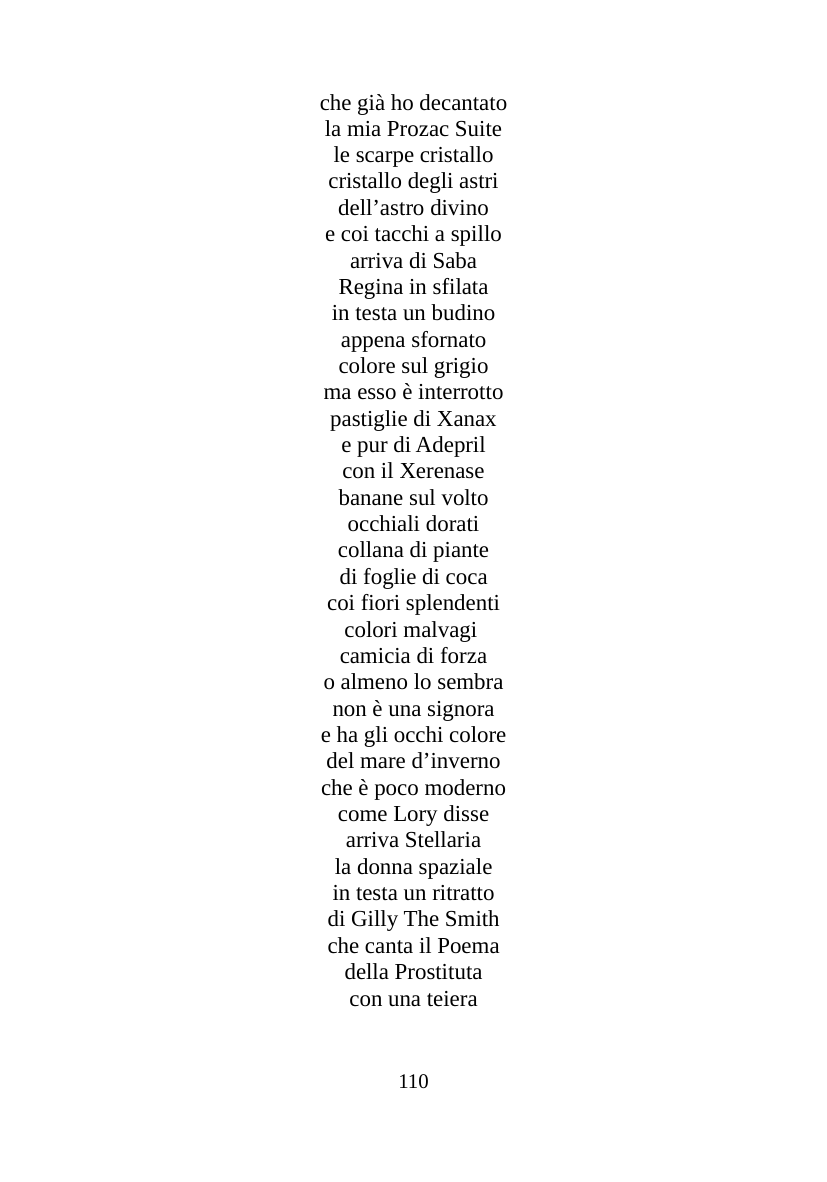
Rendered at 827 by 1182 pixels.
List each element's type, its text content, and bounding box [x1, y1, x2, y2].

text di foglie di coca [88, 563, 738, 589]
text colore sul grigio [88, 352, 738, 378]
text che è poco moderno [88, 774, 738, 800]
text arriva di Saba [88, 247, 738, 273]
text che canta il Poema [88, 932, 738, 958]
text e ha gli occhi colore [88, 721, 738, 747]
text della Prostituta [88, 958, 738, 984]
text che già ho decantato [88, 88, 738, 115]
text non è una signora [88, 695, 738, 721]
text Regina in sfilata [88, 273, 738, 299]
text le scarpe cristallo [88, 141, 738, 168]
text collana di piante [88, 537, 738, 563]
text coi fiori splendenti [88, 589, 738, 616]
text colori malvagi [88, 616, 738, 642]
text con una teiera [88, 984, 738, 1011]
text appena sfornato [88, 326, 738, 352]
text camicia di forza [88, 642, 738, 668]
text la donna spaziale [88, 853, 738, 879]
text in testa un budino [88, 299, 738, 326]
text e pur di Adepril [88, 431, 738, 457]
text pastiglie di Xanax [88, 405, 738, 431]
text banane sul volto [88, 484, 738, 510]
text con il Xerenase [88, 457, 738, 484]
text in testa un ritratto [88, 879, 738, 906]
text occhiali dorati [88, 510, 738, 537]
text e coi tacchi a spillo [88, 220, 738, 247]
text come Lory disse [88, 800, 738, 826]
text del mare d’inverno [88, 747, 738, 774]
text di Gilly The Smith [88, 906, 738, 932]
text arriva Stellaria [88, 826, 738, 853]
text dell’astro divino [88, 194, 738, 220]
text la mia Prozac Suite [88, 115, 738, 141]
text cristallo degli astri [88, 168, 738, 194]
text ma esso è interrotto [88, 378, 738, 405]
text o almeno lo sembra [88, 668, 738, 695]
